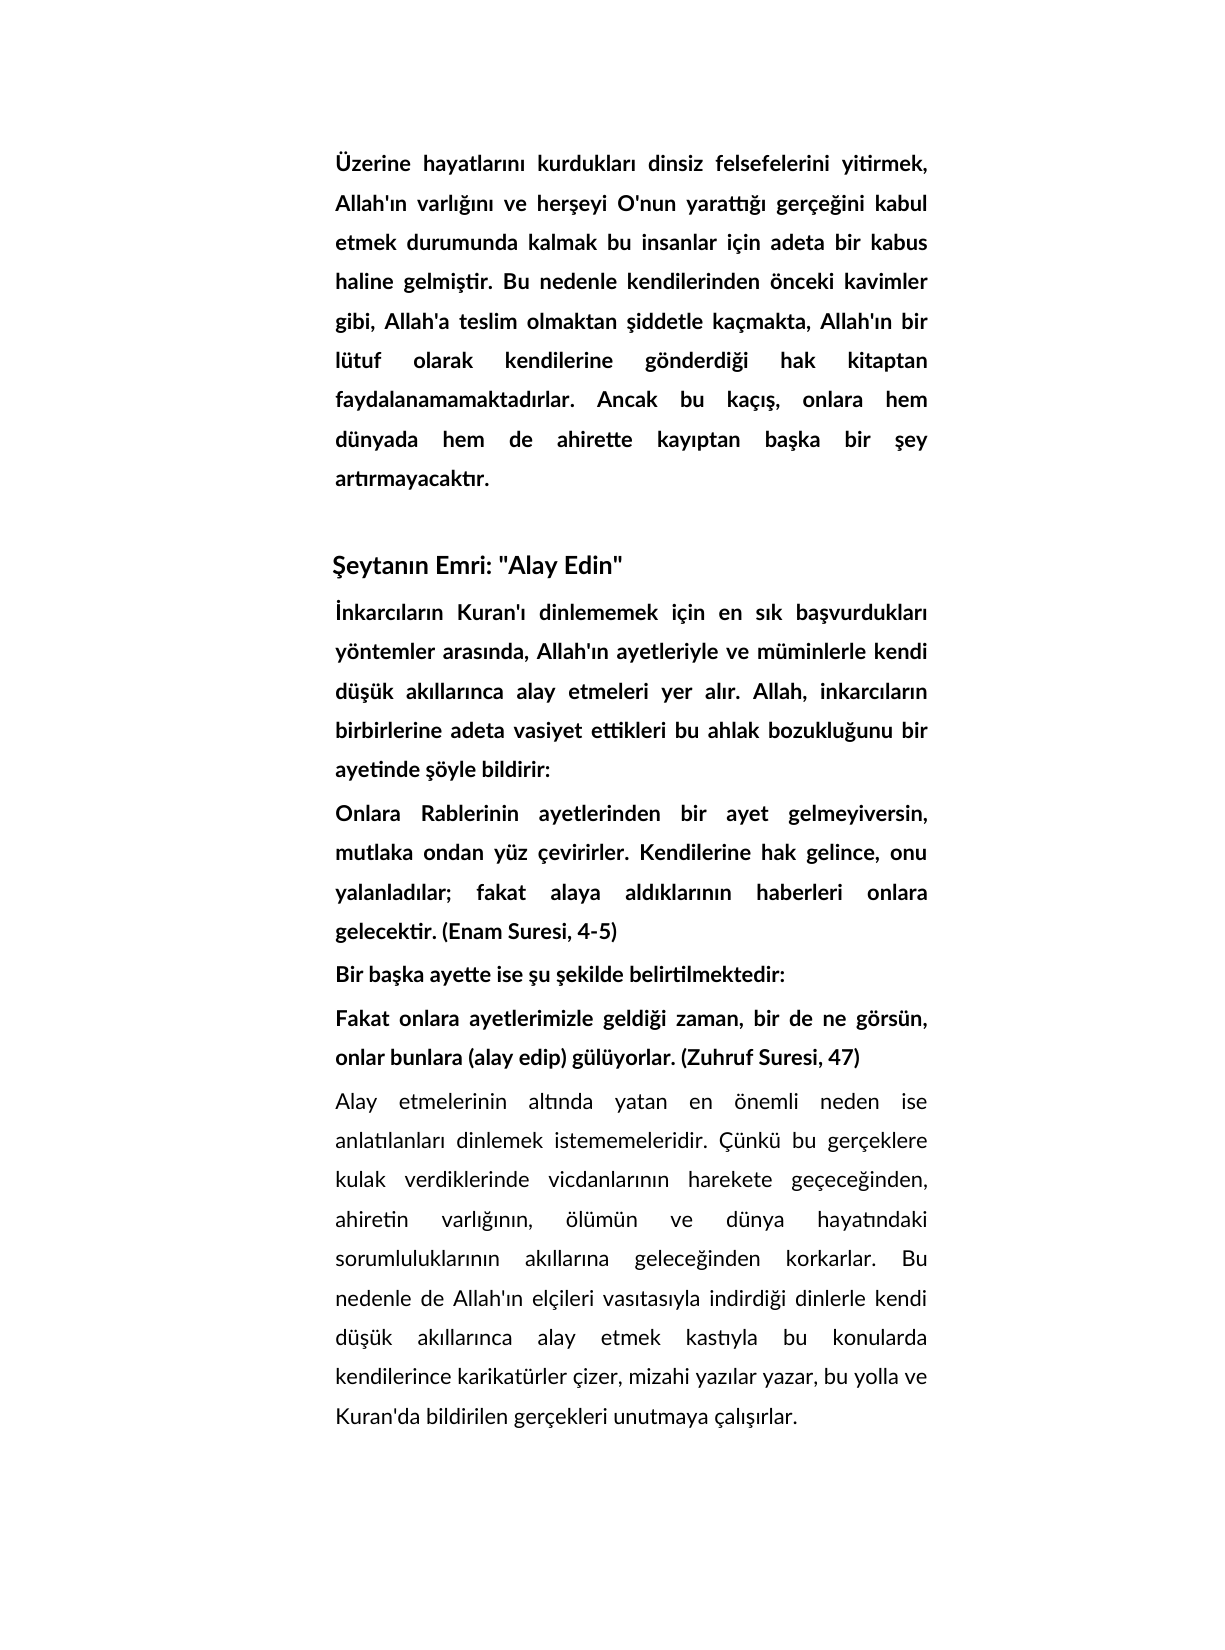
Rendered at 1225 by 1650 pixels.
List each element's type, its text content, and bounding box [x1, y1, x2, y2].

text Bir başka ayette ise şu şekilde belirtilmektedir: [335, 961, 928, 987]
text Alay etmelerinin altında yatan en önemli neden ise anlatılanları dinlemek istememeleridir. Çünkü bu gerçeklere kulak verdiklerinde vicdanlarının harekete geçeceğinden, ahiretin varlığının, ölümün ve dünya hayatındaki sorumluluklarının akıllarına geleceğinden korkarlar. Bu nedenle de Allah'ın elçileri vasıtasıyla indirdiği dinlerle kendi düşük akıllarınca alay etmek kastıyla bu konularda kendilerince karikatürler çizer, mizahi yazılar yazar, bu yolla ve Kuran'da bildirilen gerçekleri unutmaya çalışırlar. [335, 1087, 928, 1429]
text Üzerine hayatlarını kurdukları dinsiz felsefelerini yitirmek, Allah'ın varlığını ve herşeyi O'nun yarattığı gerçeğini kabul etmek durumunda kalmak bu insanlar için adeta bir kabus haline gelmiştir. Bu nedenle kendilerinden önceki kavimler gibi, Allah'a teslim olmaktan şiddetle kaçmakta, Allah'ın bir lütuf olarak kendilerine gönderdiği hak kitaptan faydalanamamaktadırlar. Ancak bu kaçış, onlara hem dünyada hem de ahirette kayıptan başka bir şey artırmayacaktır. [335, 150, 928, 491]
text Şeytanın Emri: "Alay Edin" [297, 550, 928, 580]
text İnkarcıların Kuran'ı dinlememek için en sık başvurdukları yöntemler arasında, Allah'ın ayetleriyle ve müminlerle kendi düşük akıllarınca alay etmeleri yer alır. Allah, inkarcıların birbirlerine adeta vasiyet ettikleri bu ahlak bozukluğunu bir ayetinde şöyle bildirir: [335, 599, 928, 782]
text Onlara Rablerinin ayetlerinden bir ayet gelmeyiversin, mutlaka ondan yüz çevirirler. Kendilerine hak gelince, onu yalanladılar; fakat alaya aldıklarının haberleri onlara gelecektir. (Enam Suresi, 4-5) [335, 800, 928, 944]
text Fakat onlara ayetlerimizle geldiği zaman, bir de ne görsün, onlar bunlara (alay edip) gülüyorlar. (Zuhruf Suresi, 47) [335, 1005, 928, 1070]
